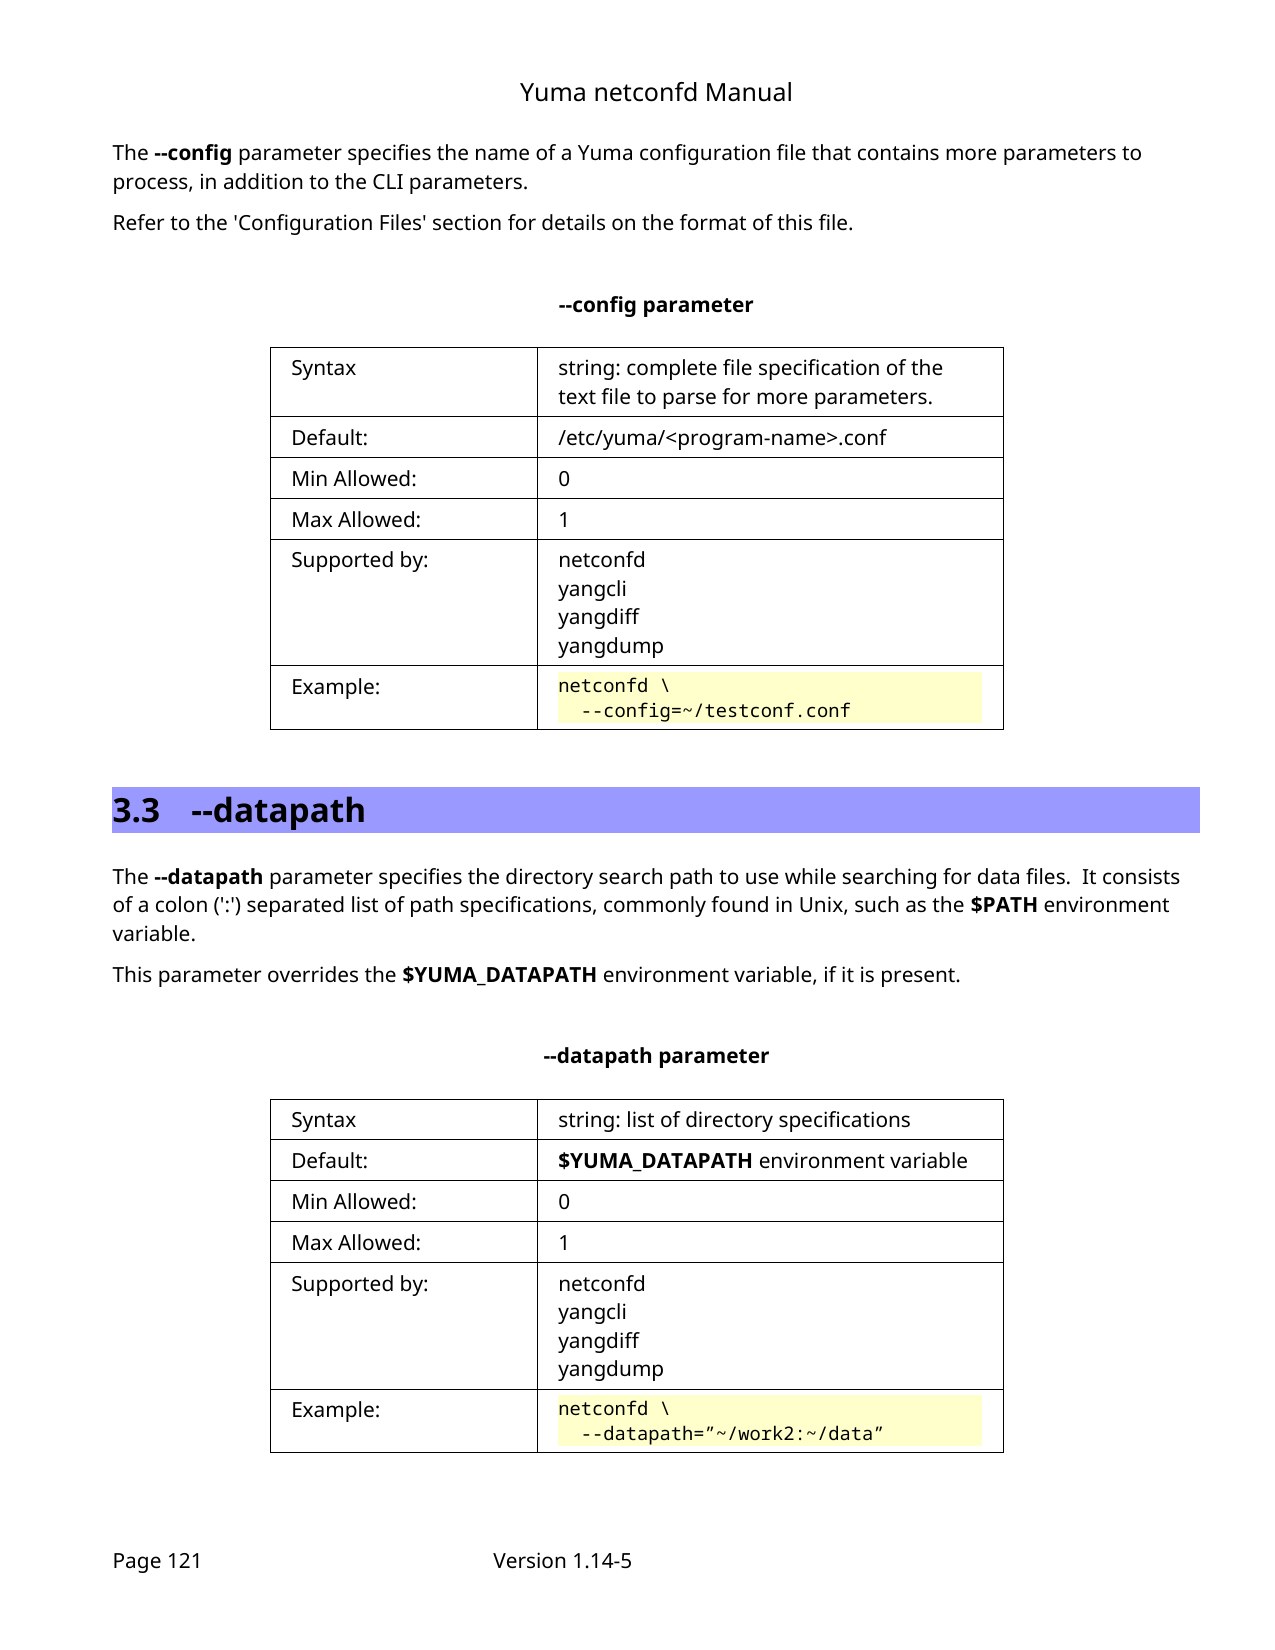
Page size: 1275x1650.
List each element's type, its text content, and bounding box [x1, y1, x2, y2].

table_cell 0 [538, 458, 1003, 498]
table_cell Min Allowed: [271, 1181, 537, 1221]
text The --config parameter specifies the name of a Yuma configuration file that contains more parameters to process, in addition to the CLI parameters. [112, 138, 1200, 195]
table_cell /etc/yuma/<program-name>.conf [538, 417, 1003, 457]
text This parameter overrides the $YUMA_DATAPATH environment variable, if it is present. [112, 960, 1200, 988]
table_header Syntax [271, 348, 537, 416]
table_cell Default: [271, 417, 537, 457]
table_cell 1 [538, 499, 1003, 539]
text Refer to the 'Configuration Files' section for details on the format of this file. [112, 208, 1200, 236]
table_cell Default: [271, 1140, 537, 1180]
table_cell 1 [538, 1222, 1003, 1262]
table_header string: list of directory specifications [538, 1100, 1003, 1139]
table_cell Supported by: [271, 540, 537, 665]
table_cell Max Allowed: [271, 499, 537, 539]
table_cell Example: [271, 1390, 537, 1452]
table_cell 0 [538, 1181, 1003, 1221]
table_cell Max Allowed: [271, 1222, 537, 1262]
text The --datapath parameter specifies the directory search path to use while searching for data files. It consists of a colon (':') separated list of path specifications, commonly found in Unix, such as the $PATH environment variable. [112, 862, 1200, 947]
table_cell $YUMA_DATAPATH environment variable [538, 1140, 1003, 1180]
table_header Syntax [271, 1100, 537, 1139]
table_cell netconfd \ --datapath=”~/work2:~/data” [538, 1390, 1003, 1452]
table_cell netconfd yangcli yangdiff yangdump [538, 1263, 1003, 1388]
subtitle --config parameter [127, 290, 1185, 318]
table_cell Min Allowed: [271, 458, 537, 498]
table_cell Supported by: [271, 1263, 537, 1388]
subtitle --datapath [112, 787, 1200, 833]
table_cell netconfd \ --config=~/testconf.conf [538, 666, 1003, 729]
table_header string: complete file specification of the text file to parse for more parameters. [538, 348, 1003, 416]
table_cell Example: [271, 666, 537, 729]
table_cell netconfd yangcli yangdiff yangdump [538, 540, 1003, 665]
subtitle --datapath parameter [127, 1042, 1185, 1070]
